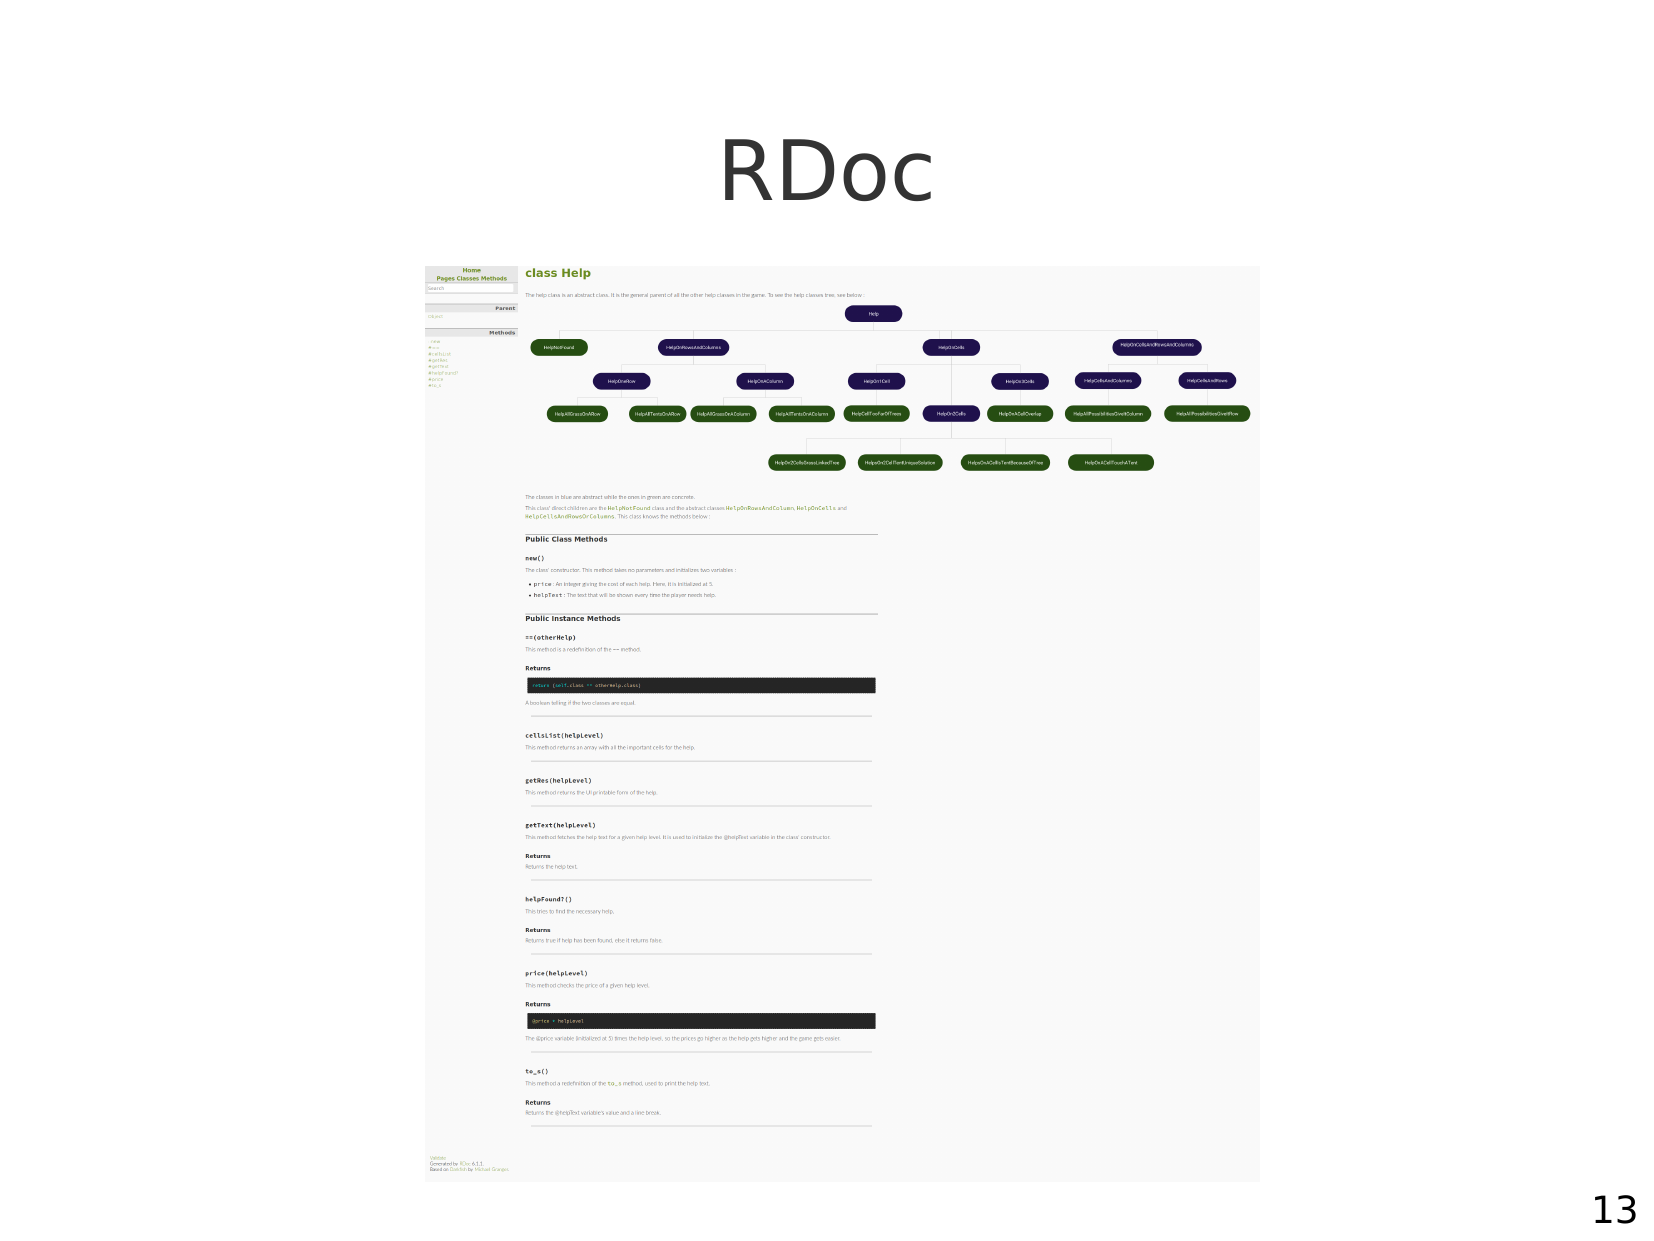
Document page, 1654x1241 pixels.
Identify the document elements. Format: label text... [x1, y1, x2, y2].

title RDoc [114, 73, 1539, 271]
text_box 13 [1576, 1181, 1654, 1240]
picture [425, 266, 1260, 1182]
